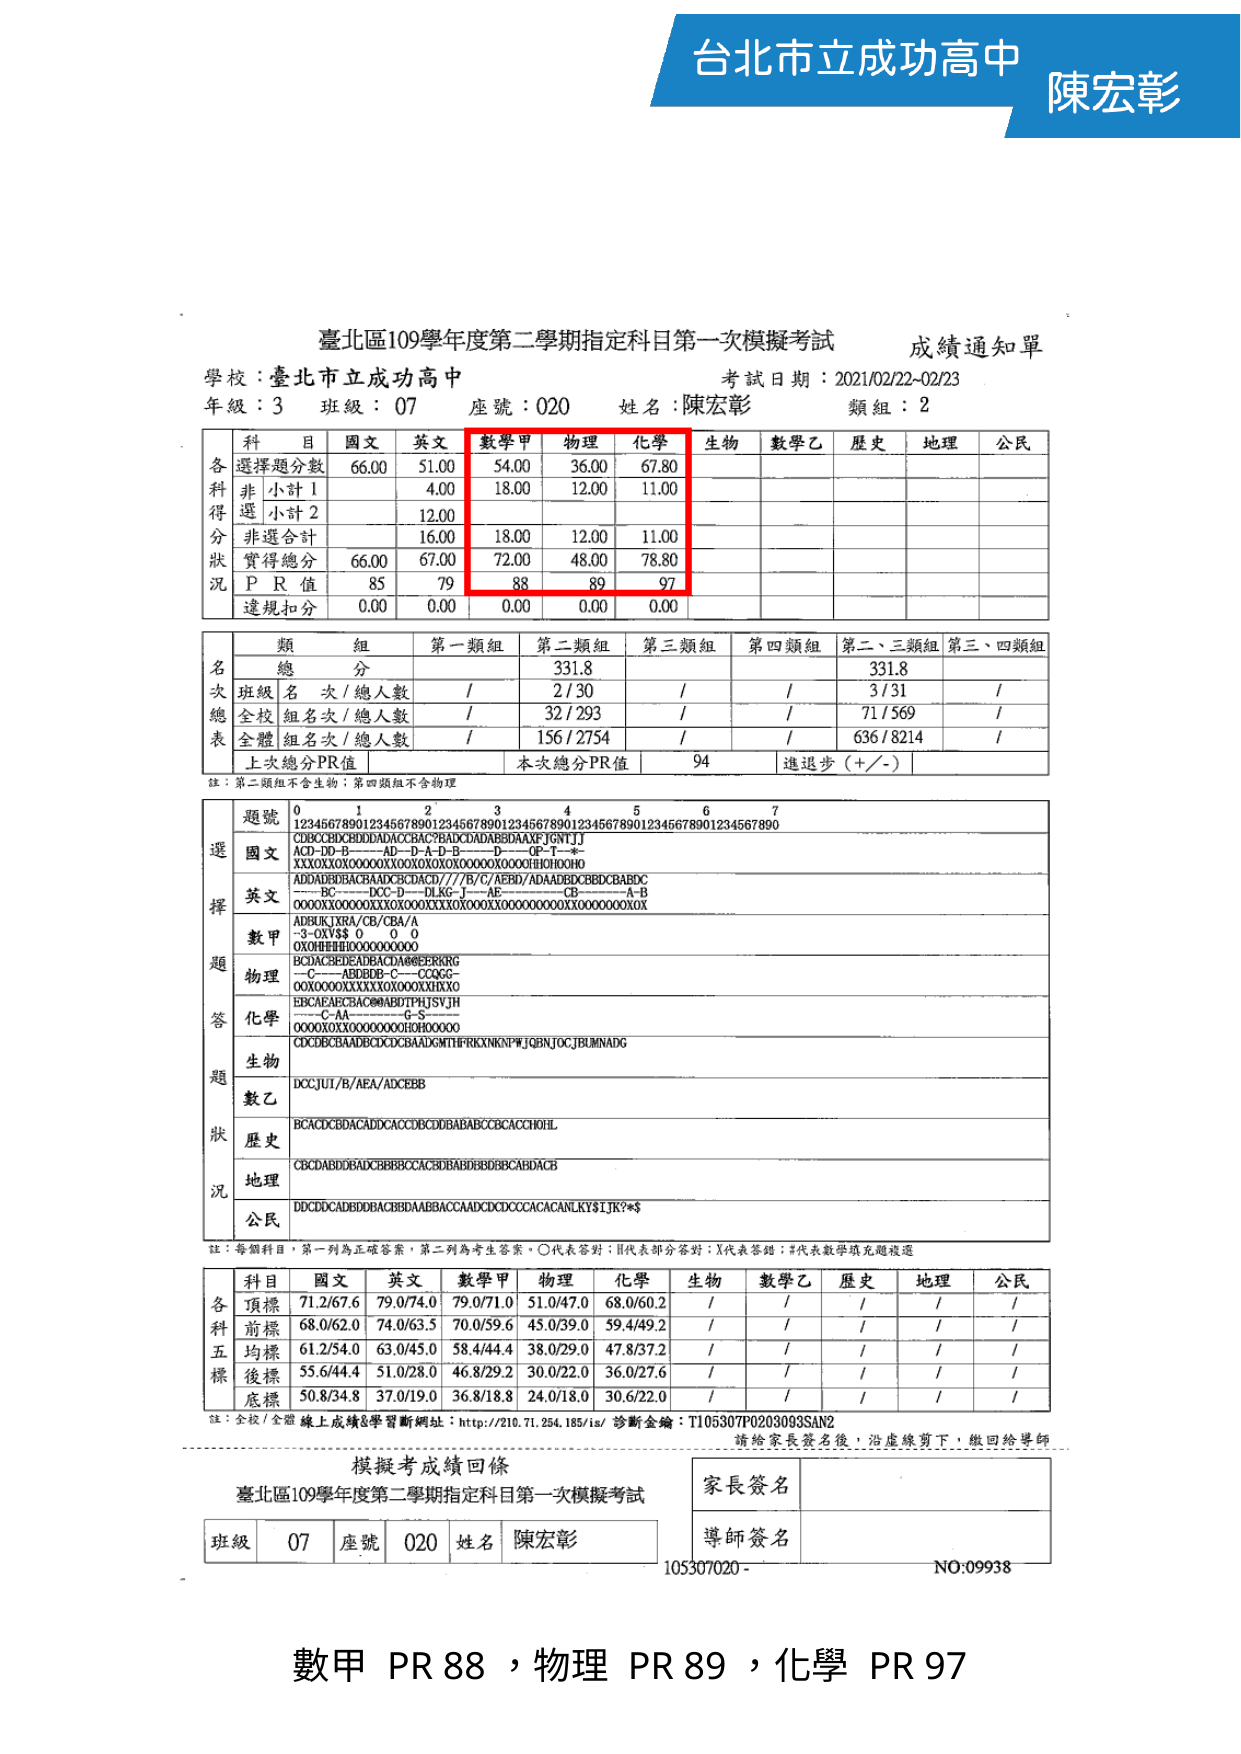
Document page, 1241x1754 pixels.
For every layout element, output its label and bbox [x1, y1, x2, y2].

picture [0, 0, 1241, 152]
